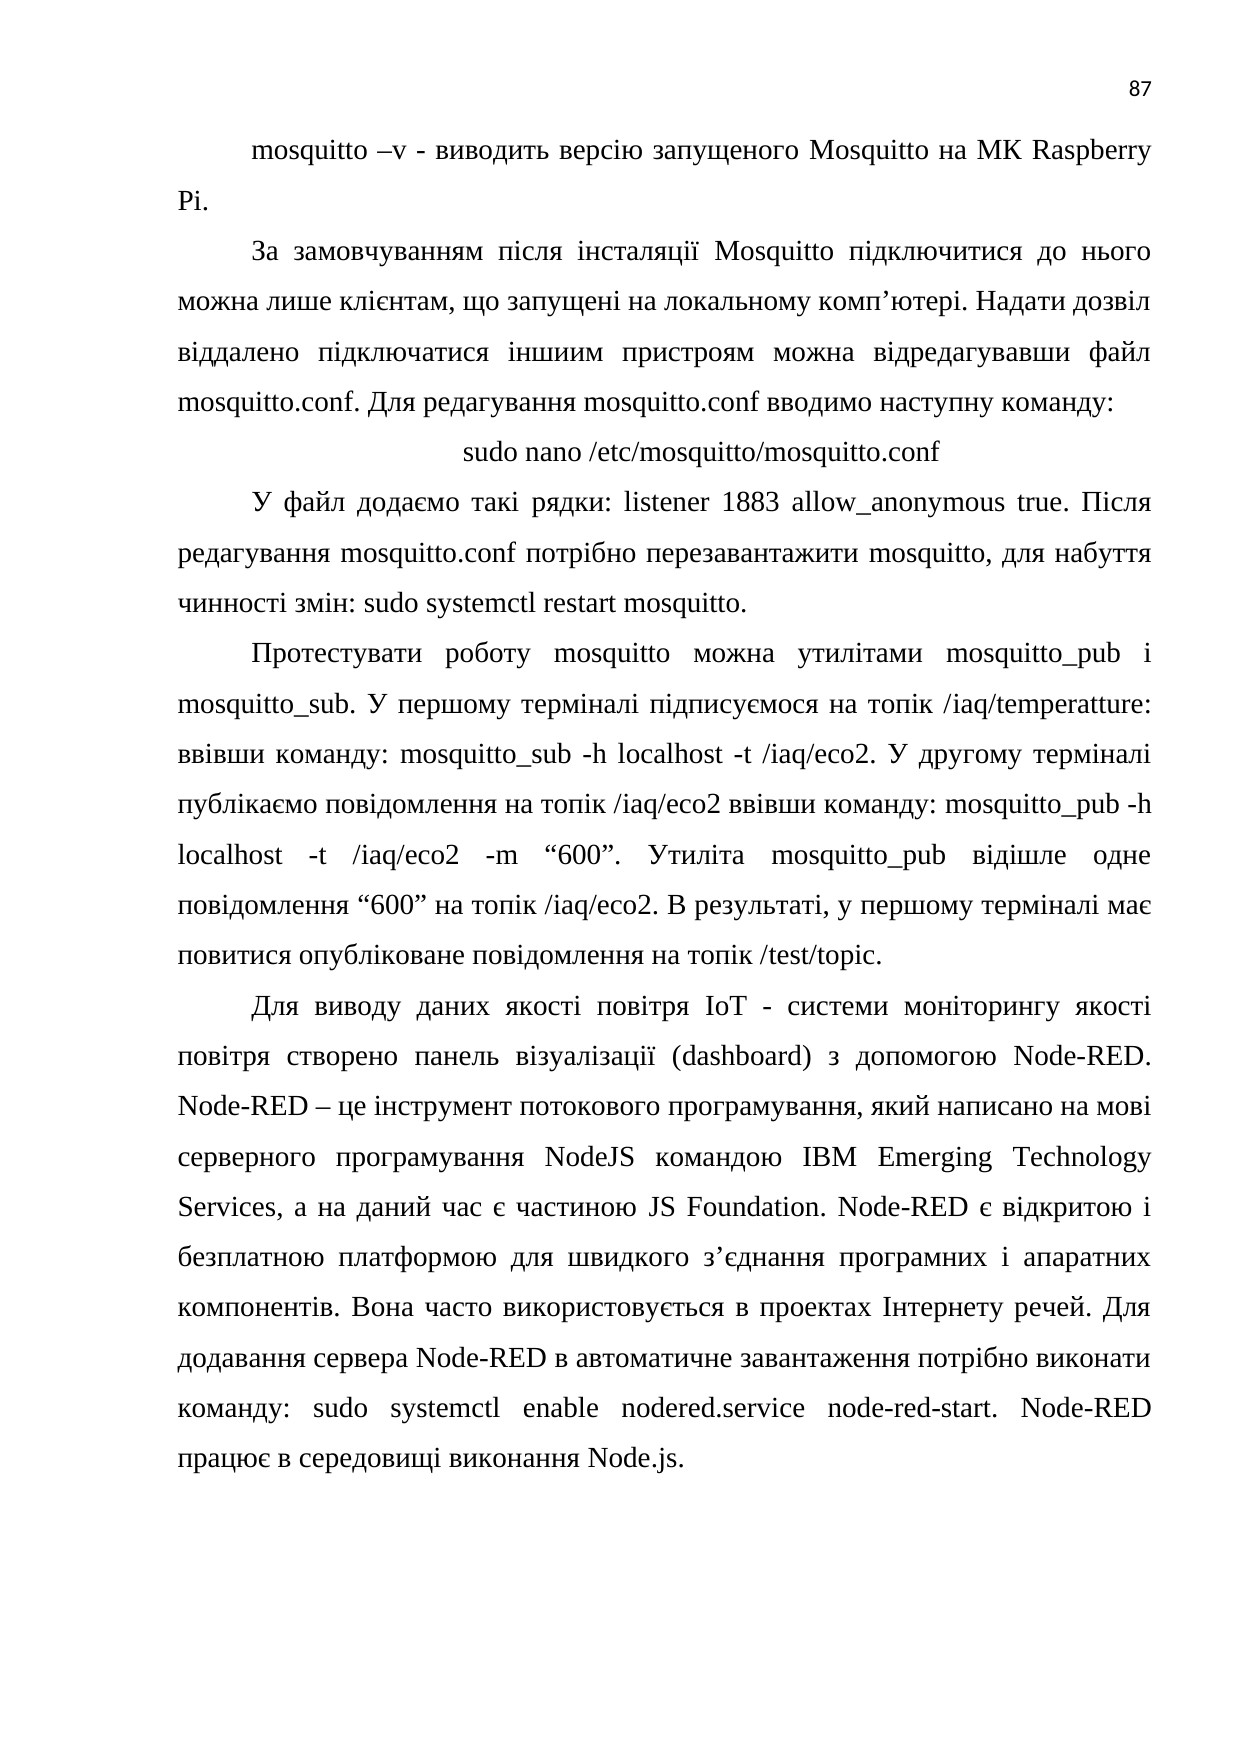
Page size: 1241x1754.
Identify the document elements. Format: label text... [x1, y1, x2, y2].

text mosquitto –v - виводить версію запущеного Mosquitto на МК Raspberry Pi. [177, 132, 1152, 216]
text Для виводу даних якості повітря IoT - системи моніторингу якості повітря створено панель візуалізації (dashboard) з допомогою Node-RED. Node-RED – це інструмент потокового програмування, який написано на мові серверного програмування NodeJS командою IBM Emerging Technology Services, а на даний час є частиною JS Foundation. Node-RED є відкритою і безплатною платформою для швидкого з’єднання програмних і апаратних компонентів. Вона часто використовується в проектах Інтернету речей. Для додавання сервера Node-RED в автоматичне завантаження потрібно виконати команду: sudo systemctl enable nodered.service node-red-start. Node-RED працює в середовищі виконання Node.js. [177, 988, 1152, 1474]
text sudo nano /etc/mosquitto/mosquitto.conf [177, 434, 1152, 468]
text За замовчуванням після інсталяції Mosquitto підключитися до нього можна лише клієнтам, що запущені на локальному комп’ютері. Надати дозвіл віддалено підключатися іншиим пристроям можна відредагувавши файл mosquitto.conf. Для редагування mosquitto.conf вводимо наступну команду: [177, 233, 1152, 417]
text У файл додаємо такі рядки: listener 1883 allow_anonymous true. Після редагування mosquitto.conf потрібно перезавантажити mosquitto, для набуття чинності змін: sudo systemctl restart mosquitto. [177, 484, 1152, 619]
text Протестувати роботу mosquitto можна утилітами mosquitto_pub і mosquitto_sub. У першому терміналі підписуємося на топік /iaq/temperatture: ввівши команду: mosquitto_sub -h localhost -t /iaq/eco2. У другому терміналі публікаємо повідомлення на топік /iaq/eco2 ввівши команду: mosquitto_pub -h localhost -t /iaq/eco2 -m “600”. Утиліта mosquitto_pub відішле одне повідомлення “600” на топік /iaq/eco2. В результаті, у першому терміналі має повитися опубліковане повідомлення на топік /test/topic. [177, 636, 1152, 971]
